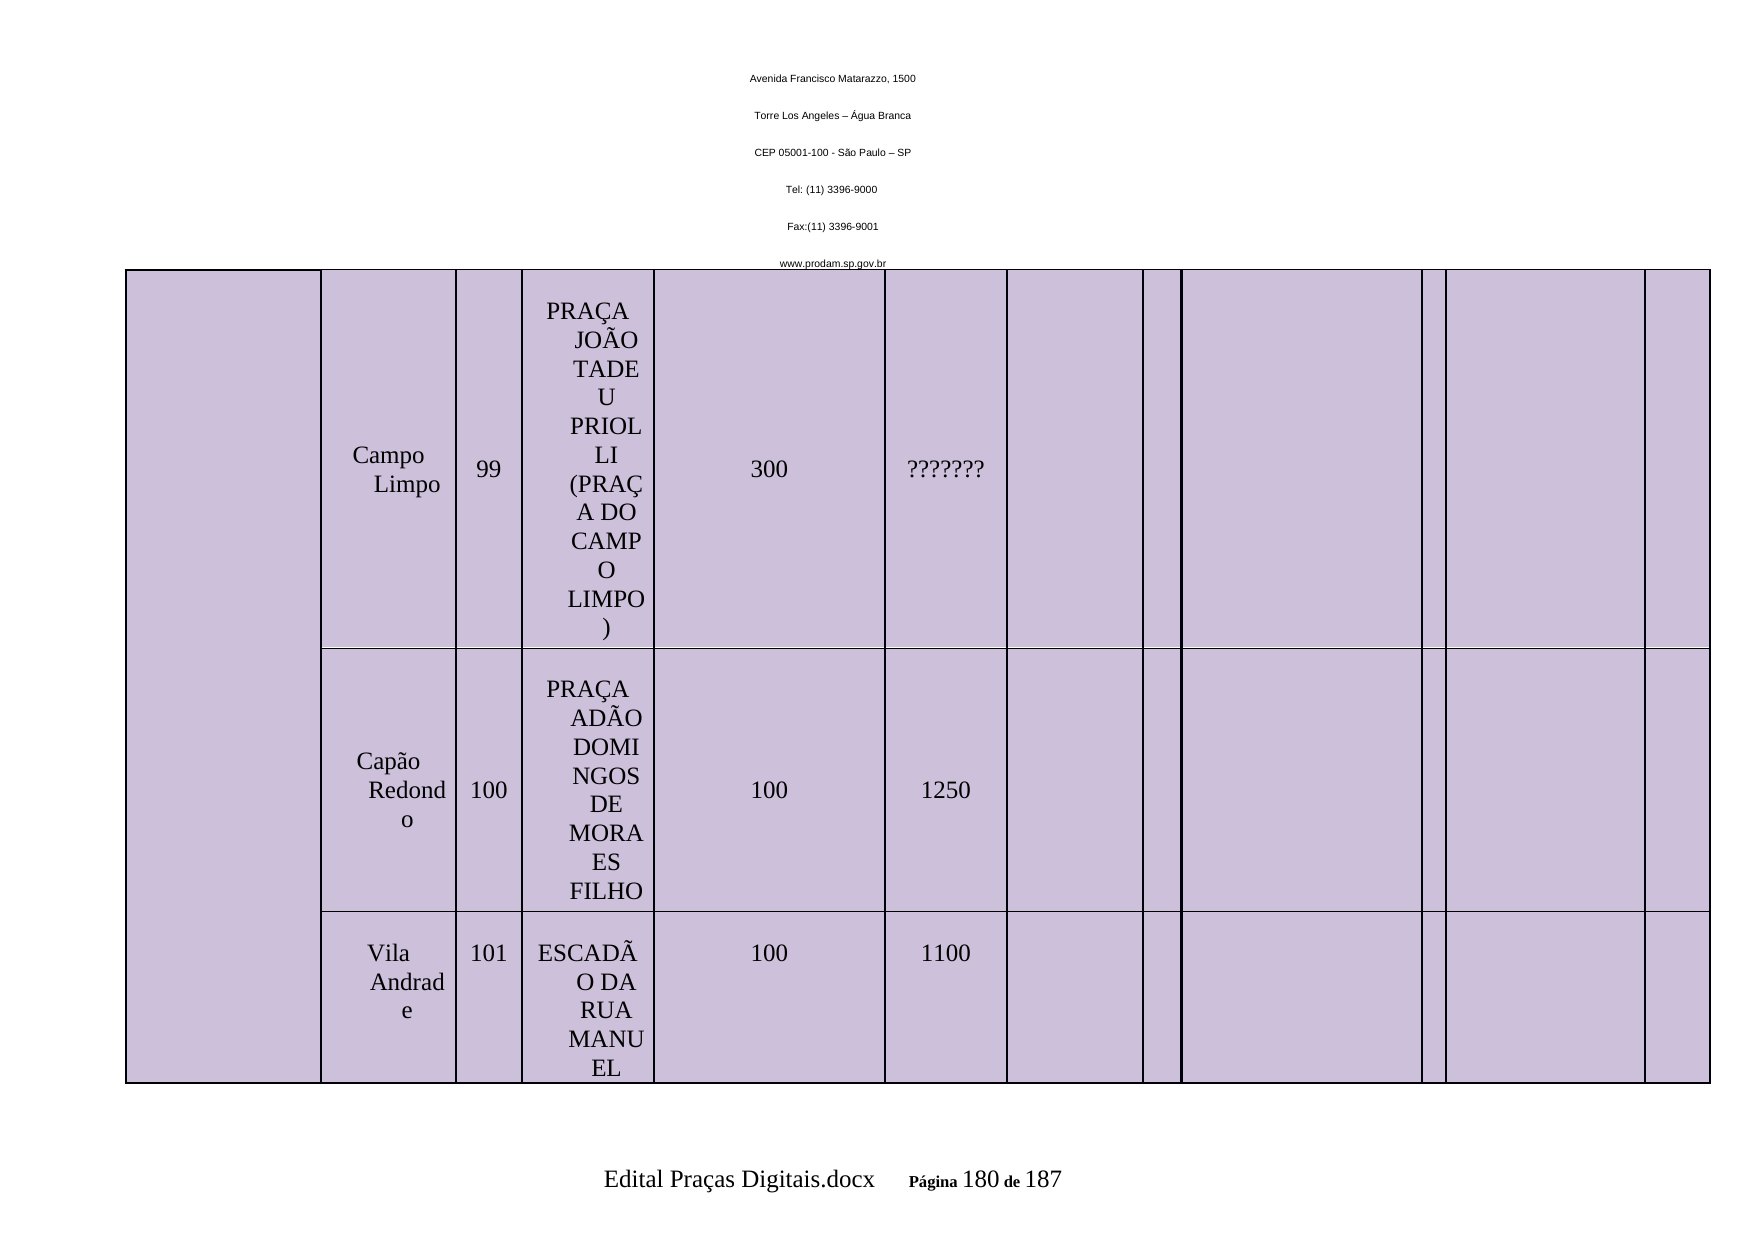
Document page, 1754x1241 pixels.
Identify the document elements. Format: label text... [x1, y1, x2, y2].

table_cell [1423, 649, 1445, 911]
table_cell PRAÇA JOÃO TADEU PRIOLLI (PRAÇA DO CAMPO LIMPO) [523, 270, 653, 647]
table_cell 100 [457, 649, 521, 911]
table_cell Campo Limpo [322, 270, 455, 647]
table_cell [1008, 270, 1142, 647]
table_cell [1144, 270, 1180, 647]
table_cell 300 [655, 270, 884, 647]
table_cell [1144, 912, 1180, 1082]
table_cell Vila Andrade [322, 912, 455, 1082]
table_cell [1183, 649, 1421, 911]
table_cell [1144, 649, 1180, 911]
table_cell [1423, 912, 1445, 1082]
table_cell [1183, 912, 1421, 1082]
table_cell [1447, 649, 1644, 911]
table_cell [127, 271, 320, 1082]
table_cell 1250 [886, 649, 1006, 911]
table_cell [1646, 912, 1709, 1082]
table_cell 1100 [886, 912, 1006, 1082]
table_cell [1183, 270, 1421, 647]
table_cell [1008, 912, 1142, 1082]
table_cell [1447, 912, 1644, 1082]
table_cell 99 [457, 270, 521, 647]
table_cell ESCADÃO DA RUA MANUEL [523, 912, 653, 1082]
table_cell [1447, 270, 1644, 647]
table_cell [1423, 270, 1445, 647]
table_cell ??????? [886, 270, 1006, 647]
table_cell 100 [655, 912, 884, 1082]
table_cell Capão Redondo [322, 649, 455, 911]
table_cell 100 [655, 649, 884, 911]
table_cell [1646, 270, 1709, 647]
table_cell [1646, 649, 1709, 911]
table_cell PRAÇA ADÃO DOMINGOS DE MORAES FILHO [523, 649, 653, 911]
table_cell 101 [457, 912, 521, 1082]
table_cell [1008, 649, 1142, 911]
